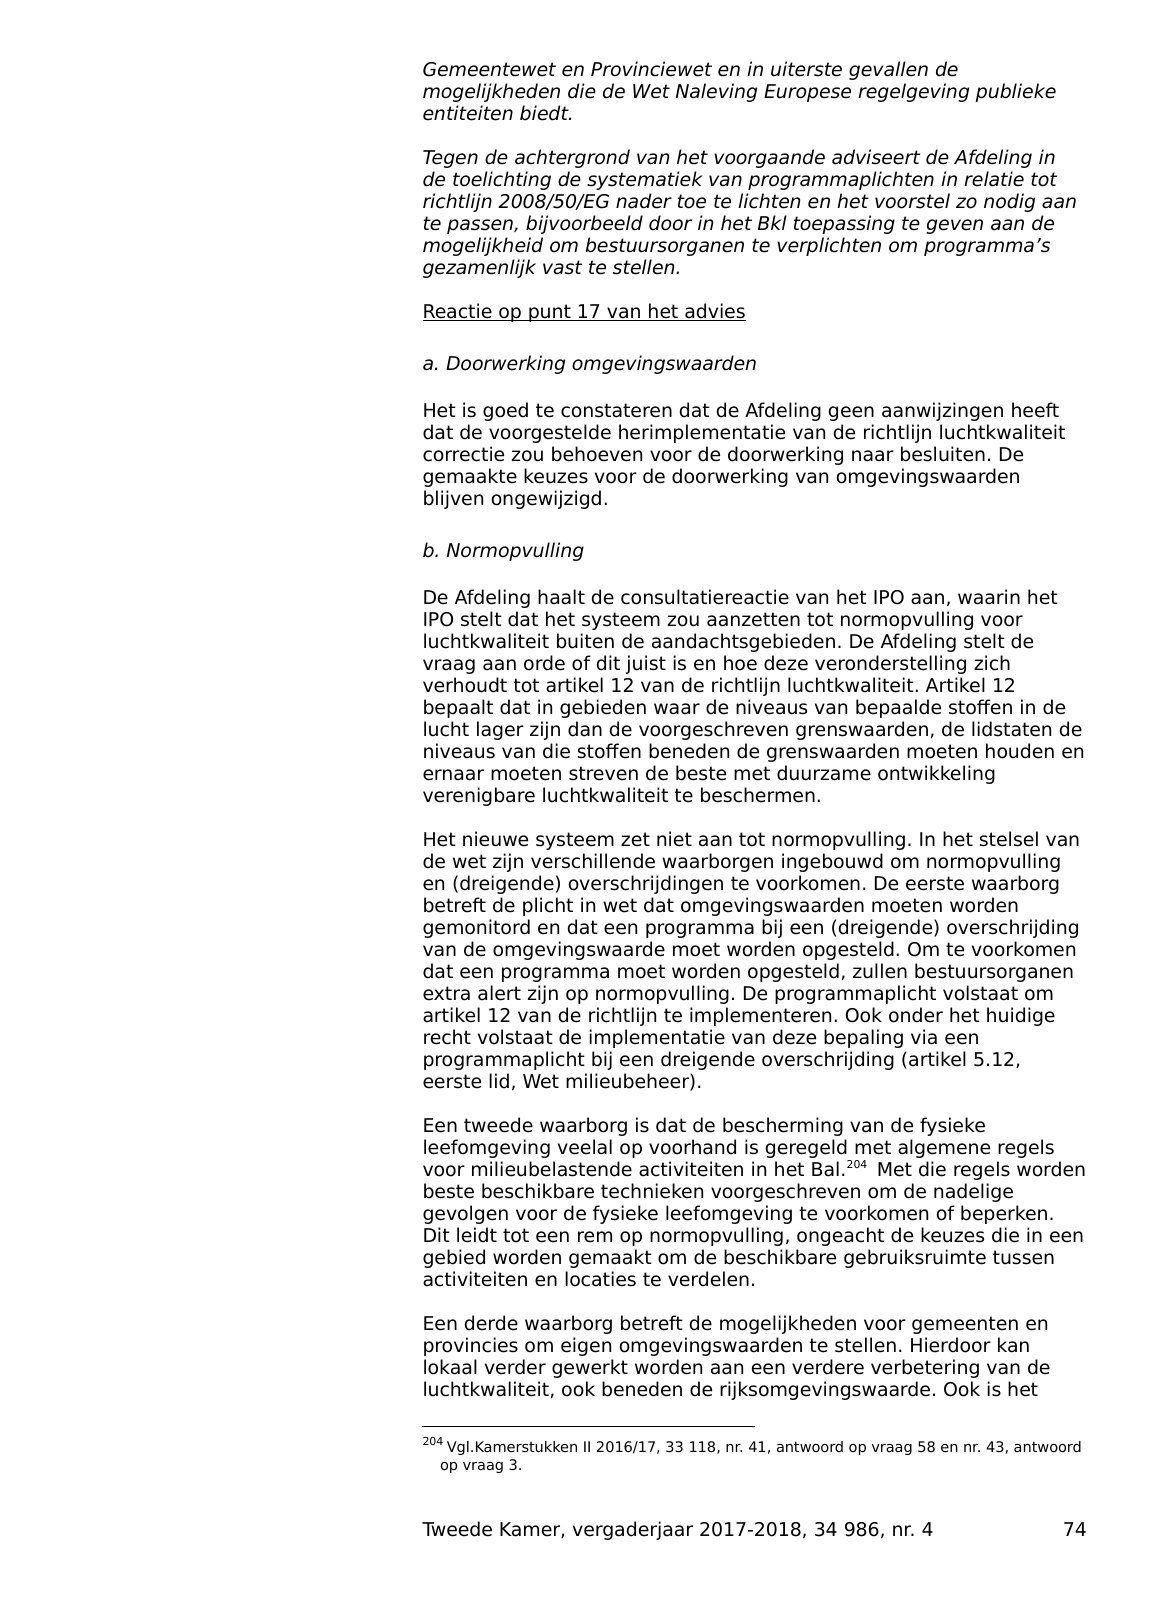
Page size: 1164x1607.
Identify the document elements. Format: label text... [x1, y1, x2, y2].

subtitle Reactie op punt 17 van het advies [422, 301, 1087, 323]
text Het is goed te constateren dat de Afdeling geen aanwijzingen heeft dat de voorgestelde herimplementatie van de richtlijn luchtkwaliteit correctie zou behoeven voor de doorwerking naar besluiten. De gemaakte keuzes voor de doorwerking van omgevingswaarden blijven ongewijzigd. [422, 400, 1087, 510]
text Een tweede waarborg is dat de bescherming van de fysieke leefomgeving veelal op voorhand is geregeld met algemene regels voor milieubelastende activiteiten in het Bal. Met die regels worden beste beschikbare technieken voorgeschreven om de nadelige gevolgen voor de fysieke leefomgeving te voorkomen of beperken. Dit leidt tot een rem op normopvulling, ongeacht de keuzes die in een gebied worden gemaakt om de beschikbare gebruiksruimte tussen activiteiten en locaties te verdelen. [422, 1115, 1087, 1291]
subtitle a. Doorwerking omgevingswaarden [422, 353, 1087, 375]
text De Afdeling haalt de consultatiereactie van het IPO aan, waarin het IPO stelt dat het systeem zou aanzetten tot normopvulling voor luchtkwaliteit buiten de aandachtsgebieden. De Afdeling stelt de vraag aan orde of dit juist is en hoe deze veronderstelling zich verhoudt tot artikel 12 van de richtlijn luchtkwaliteit. Artikel 12 bepaalt dat in gebieden waar de niveaus van bepaalde stoffen in de lucht lager zijn dan de voorgeschreven grenswaarden, de lidstaten de niveaus van die stoffen beneden de grenswaarden moeten houden en ernaar moeten streven de beste met duurzame ontwikkeling verenigbare luchtkwaliteit te beschermen. [422, 587, 1087, 807]
text Gemeentewet en Provinciewet en in uiterste gevallen de mogelijkheden die de Wet Naleving Europese regelgeving publieke entiteiten biedt. [422, 59, 1087, 125]
text Een derde waarborg betreft de mogelijkheden voor gemeenten en provincies om eigen omgevingswaarden te stellen. Hierdoor kan lokaal verder gewerkt worden aan een verdere verbetering van de luchtkwaliteit, ook beneden de rijksomgevingswaarde. Ook is het [422, 1313, 1087, 1401]
text Het nieuwe systeem zet niet aan tot normopvulling. In het stelsel van de wet zijn verschillende waarborgen ingebouwd om normopvulling en (dreigende) overschrijdingen te voorkomen. De eerste waarborg betreft de plicht in wet dat omgevingswaarden moeten worden gemonitord en dat een programma bij een (dreigende) overschrijding van de omgevingswaarde moet worden opgesteld. Om te voorkomen dat een programma moet worden opgesteld, zullen bestuursorganen extra alert zijn op normopvulling. De programmaplicht volstaat om artikel 12 van de richtlijn te implementeren. Ook onder het huidige recht volstaat de implementatie van deze bepaling via een programmaplicht bij een dreigende overschrijding (artikel 5.12, eerste lid, Wet milieubeheer). [422, 829, 1087, 1093]
text Vgl.Kamerstukken II 2016/17, 33 118, nr. 41, antwoord op vraag 58 en nr. 43, antwoord op vraag 3. [422, 1435, 1087, 1474]
subtitle b. Normopvulling [422, 540, 1087, 562]
text Tegen de achtergrond van het voorgaande adviseert de Afdeling in de toelichting de systematiek van programmaplichten in relatie tot richtlijn 2008/50/EG nader toe te lichten en het voorstel zo nodig aan te passen, bijvoorbeeld door in het Bkl toepassing te geven aan de mogelijkheid om bestuursorganen te verplichten om programma’s gezamenlijk vast te stellen. [422, 147, 1087, 279]
